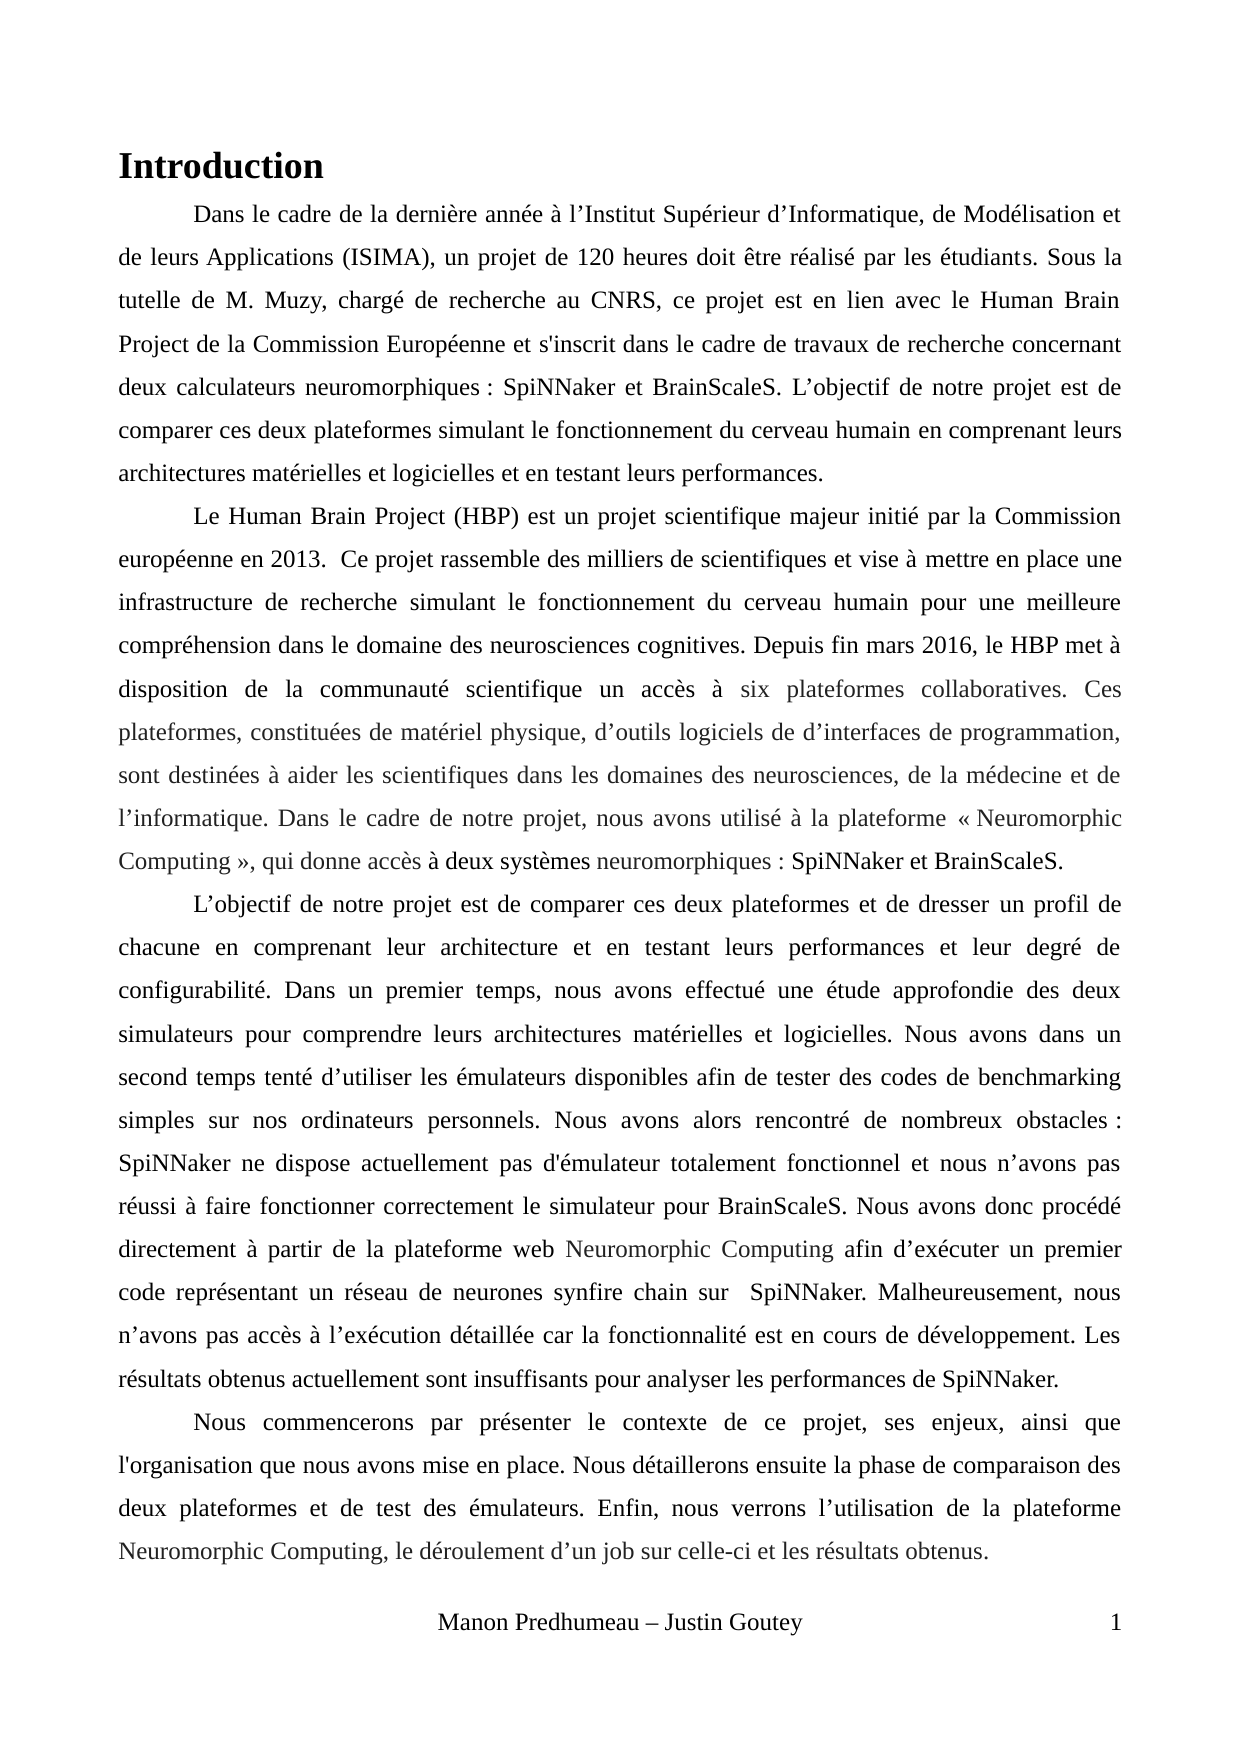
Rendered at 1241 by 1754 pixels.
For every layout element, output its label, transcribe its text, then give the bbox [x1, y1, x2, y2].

text Nous commencerons par présenter le contexte de ce projet, ses enjeux, ainsi que l'organisation que nous avons mise en place. Nous détaillerons ensuite la phase de comparaison des deux plateformes et de test des émulateurs. Enfin, nous verrons l’utilisation de la plateforme Neuromorphic Computing, le déroulement d’un job sur celle-ci et les résultats obtenus. [118, 1407, 1122, 1565]
text Le Human Brain Project (HBP) est un projet scientifique majeur initié par la Commission européenne en 2013. Ce projet rassemble des milliers de scientifiques et vise à mettre en place une infrastructure de recherche simulant le fonctionnement du cerveau humain pour une meilleure compréhension dans le domaine des neurosciences cognitives. Depuis fin mars 2016, le HBP met à disposition de la communauté scientifique un accès à six plateformes collaboratives. Ces plateformes, constituées de matériel physique, d’outils logiciels de d’interfaces de programmation, sont destinées à aider les scientifiques dans les domaines des neurosciences, de la médecine et de l’informatique. Dans le cadre de notre projet, nous avons utilisé à la plateforme « Neuromorphic Computing », qui donne accès à deux systèmes neuromorphiques : SpiNNaker et BrainScaleS. [118, 501, 1122, 875]
subtitle Introduction [118, 143, 1122, 187]
text L’objectif de notre projet est de comparer ces deux plateformes et de dresser un profil de chacune en comprenant leur architecture et en testant leurs performances et leur degré de configurabilité. Dans un premier temps, nous avons effectué une étude approfondie des deux simulateurs pour comprendre leurs architectures matérielles et logicielles. Nous avons dans un second temps tenté d’utiliser les émulateurs disponibles afin de tester des codes de benchmarking simples sur nos ordinateurs personnels. Nous avons alors rencontré de nombreux obstacles : SpiNNaker ne dispose actuellement pas d'émulateur totalement fonctionnel et nous n’avons pas réussi à faire fonctionner correctement le simulateur pour BrainScaleS. Nous avons donc procédé directement à partir de la plateforme web Neuromorphic Computing afin d’exécuter un premier code représentant un réseau de neurones synfire chain sur SpiNNaker. Malheureusement, nous n’avons pas accès à l’exécution détaillée car la fonctionnalité est en cours de développement. Les résultats obtenus actuellement sont insuffisants pour analyser les performances de SpiNNaker. [118, 889, 1122, 1392]
text Dans le cadre de la dernière année à l’Institut Supérieur d’Informatique, de Modélisation et de leurs Applications (ISIMA), un projet de 120 heures doit être réalisé par les étudiants. Sous la tutelle de M. Muzy, chargé de recherche au CNRS, ce projet est en lien avec le Human Brain Project de la Commission Européenne et s'inscrit dans le cadre de travaux de recherche concernant deux calculateurs neuromorphiques : SpiNNaker et BrainScaleS. L’objectif de notre projet est de comparer ces deux plateformes simulant le fonctionnement du cerveau humain en comprenant leurs architectures matérielles et logicielles et en testant leurs performances. [118, 199, 1122, 487]
